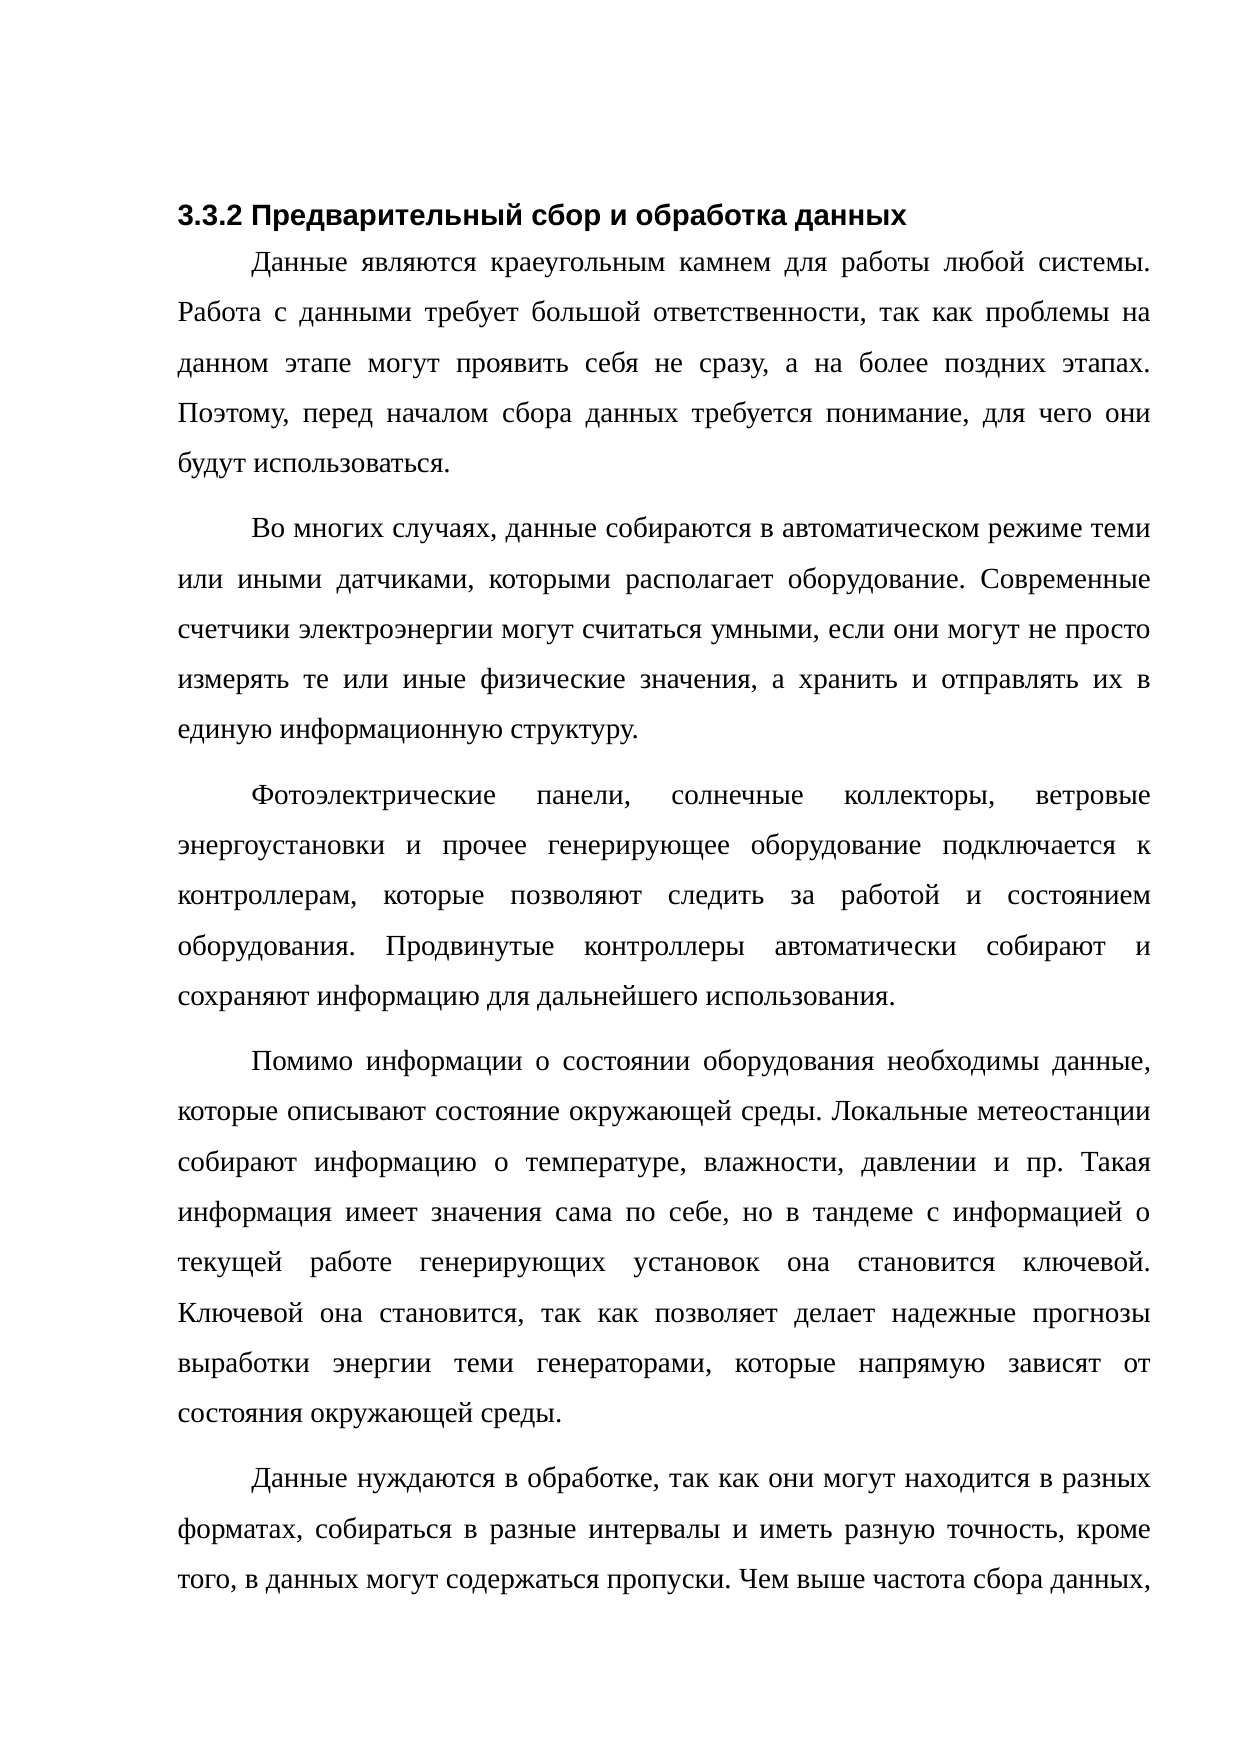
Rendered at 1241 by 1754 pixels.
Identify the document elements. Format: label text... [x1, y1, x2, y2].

text Во многих случаях, данные собираются в автоматическом режиме теми или иными датчиками, которыми располагает оборудование. Современные счетчики электроэнергии могут считаться умными, если они могут не просто измерять те или иные физические значения, а хранить и отправлять их в единую информационную структуру. [177, 510, 1152, 745]
text Данные являются краеугольным камнем для работы любой системы. Работа с данными требует большой ответственности, так как проблемы на данном этапе могут проявить себя не сразу, а на более поздних этапах. Поэтому, перед началом сбора данных требуется понимание, для чего они будут использоваться. [177, 244, 1152, 479]
text Помимо информации о состоянии оборудования необходимы данные, которые описывают состояние окружающей среды. Локальные метеостанции собирают информацию о температуре, влажности, давлении и пр. Такая информация имеет значения сама по себе, но в тандеме с информацией о текущей работе генерирующих установок она становится ключевой. Ключевой она становится, так как позволяет делает надежные прогнозы выработки энергии теми генераторами, которые напрямую зависят от состояния окружающей среды. [177, 1043, 1152, 1429]
text Данные нуждаются в обработке, так как они могут находится в разных форматах, собираться в разные интервалы и иметь разную точность, кроме того, в данных могут содержаться пропуски. Чем выше частота сбора данных, [177, 1460, 1152, 1594]
text Фотоэлектрические панели, солнечные коллекторы, ветровые энергоустановки и прочее генерирующее оборудование подключается к контроллерам, которые позволяют следить за работой и состоянием оборудования. Продвинутые контроллеры автоматически собирают и сохраняют информацию для дальнейшего использования. [177, 777, 1152, 1012]
subtitle 3.3.2 Предварительный сбор и обработка данных [177, 198, 1152, 232]
